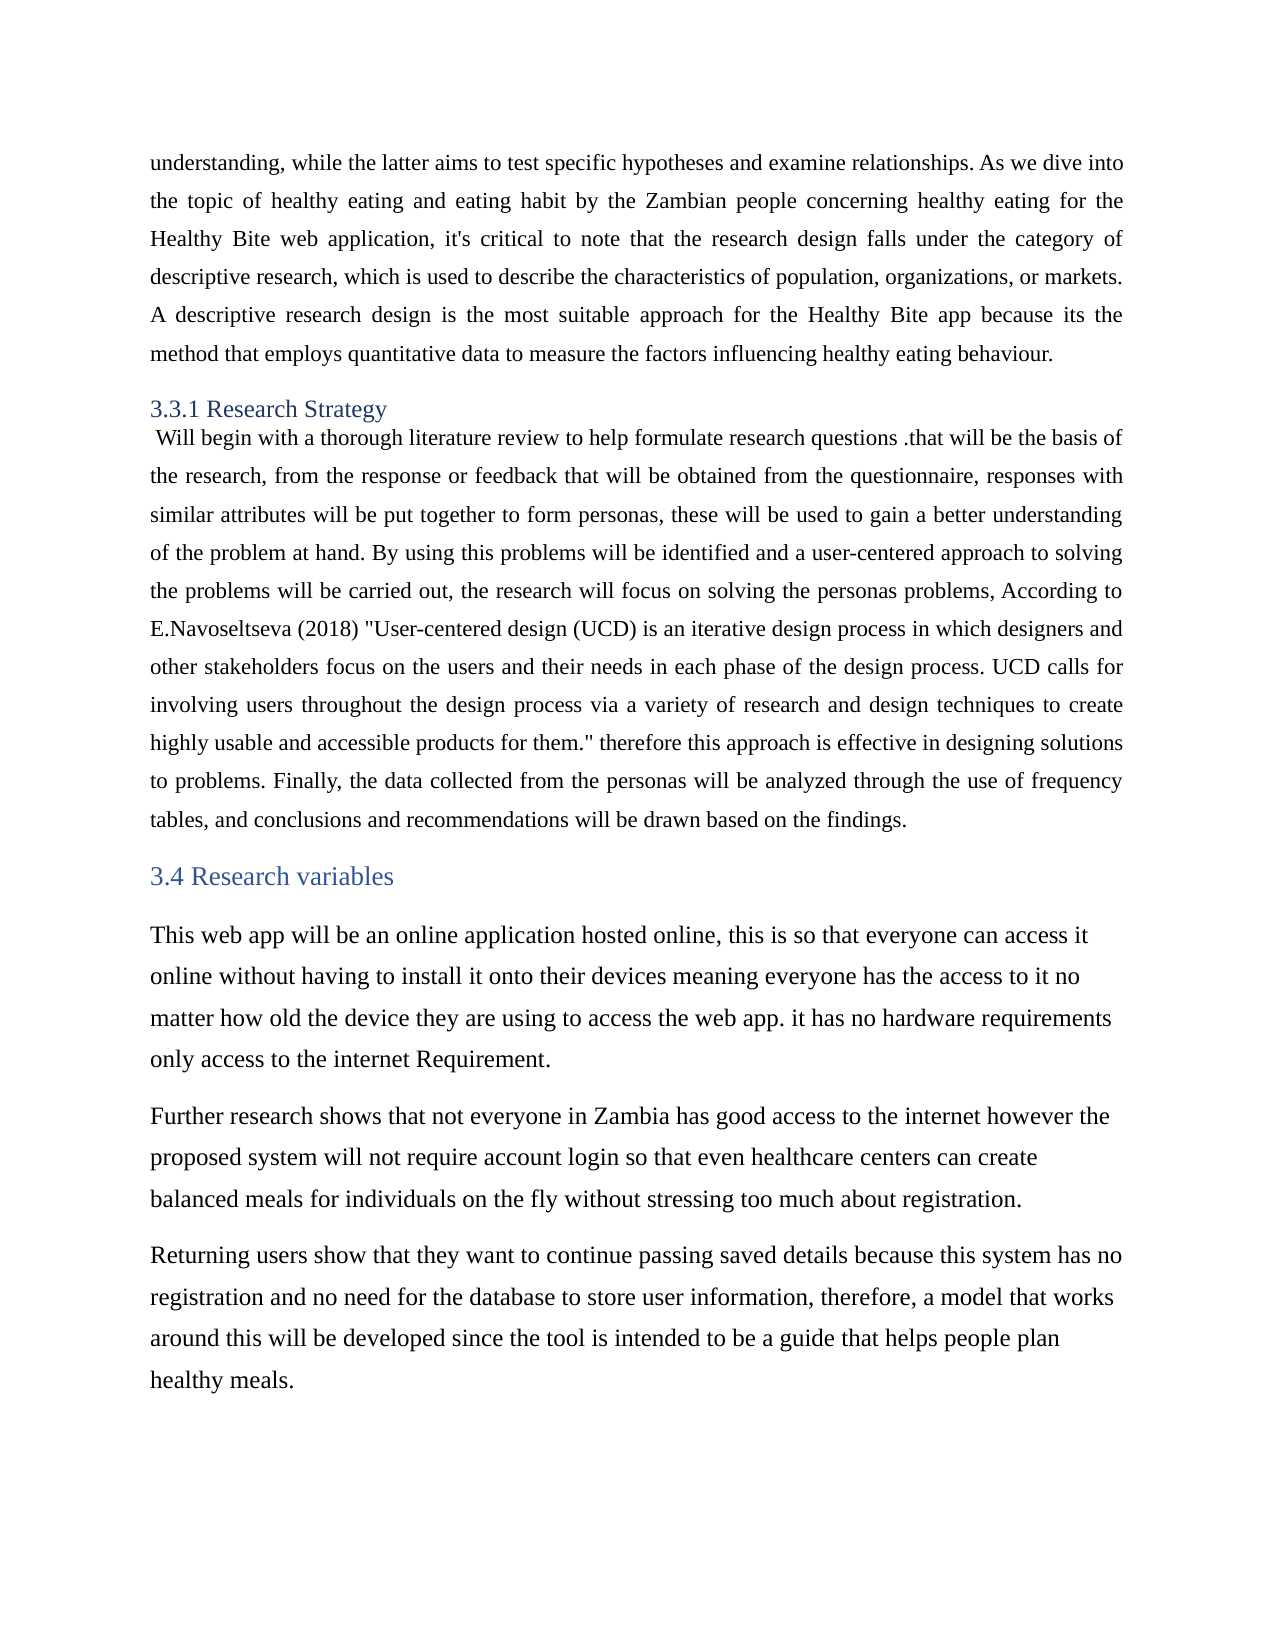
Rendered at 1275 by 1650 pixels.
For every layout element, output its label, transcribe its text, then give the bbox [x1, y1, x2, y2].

text This web app will be an online application hosted online, this is so that everyone can access it online without having to install it onto their devices meaning everyone has the access to it no matter how old the device they are using to access the web app. it has no hardware requirements only access to the internet Requirement. [150, 921, 1125, 1073]
text 3.4 Research variables [150, 861, 1125, 891]
subtitle 3.3.1 Research Strategy [150, 395, 1125, 423]
text Will begin with a thorough literature review to help formulate research questions .that will be the basis of the research, from the response or feedback that will be obtained from the questionnaire, responses with similar attributes will be put together to form personas, these will be used to gain a better understanding of the problem at hand. By using this problems will be identified and a user-centered approach to solving the problems will be carried out, the research will focus on solving the personas problems, According to E.Navoseltseva (2018) "User-centered design (UCD) is an iterative design process in which designers and other stakeholders focus on the users and their needs in each phase of the design process. UCD calls for involving users throughout the design process via a variety of research and design techniques to create highly usable and accessible products for them." therefore this approach is effective in designing solutions to problems. Finally, the data collected from the personas will be analyzed through the use of frequency tables, and conclusions and recommendations will be drawn based on the findings. [150, 425, 1125, 832]
text Further research shows that not everyone in Zambia has good access to the internet however the proposed system will not require account login so that even healthcare centers can create balanced meals for individuals on the fly without stressing too much about registration. [150, 1102, 1125, 1213]
text understanding, while the latter aims to test specific hypotheses and examine relationships. As we dive into the topic of healthy eating and eating habit by the Zambian people concerning healthy eating for the Healthy Bite web application, it's critical to note that the research design falls under the category of descriptive research, which is used to describe the characteristics of population, organizations, or markets. A descriptive research design is the most suitable approach for the Healthy Bite app because its the method that employs quantitative data to measure the factors influencing healthy eating behaviour. [150, 150, 1125, 366]
text Returning users show that they want to continue passing saved details because this system has no registration and no need for the database to store user information, therefore, a model that works around this will be developed since the tool is intended to be a guide that helps people plan healthy meals. [150, 1241, 1125, 1393]
